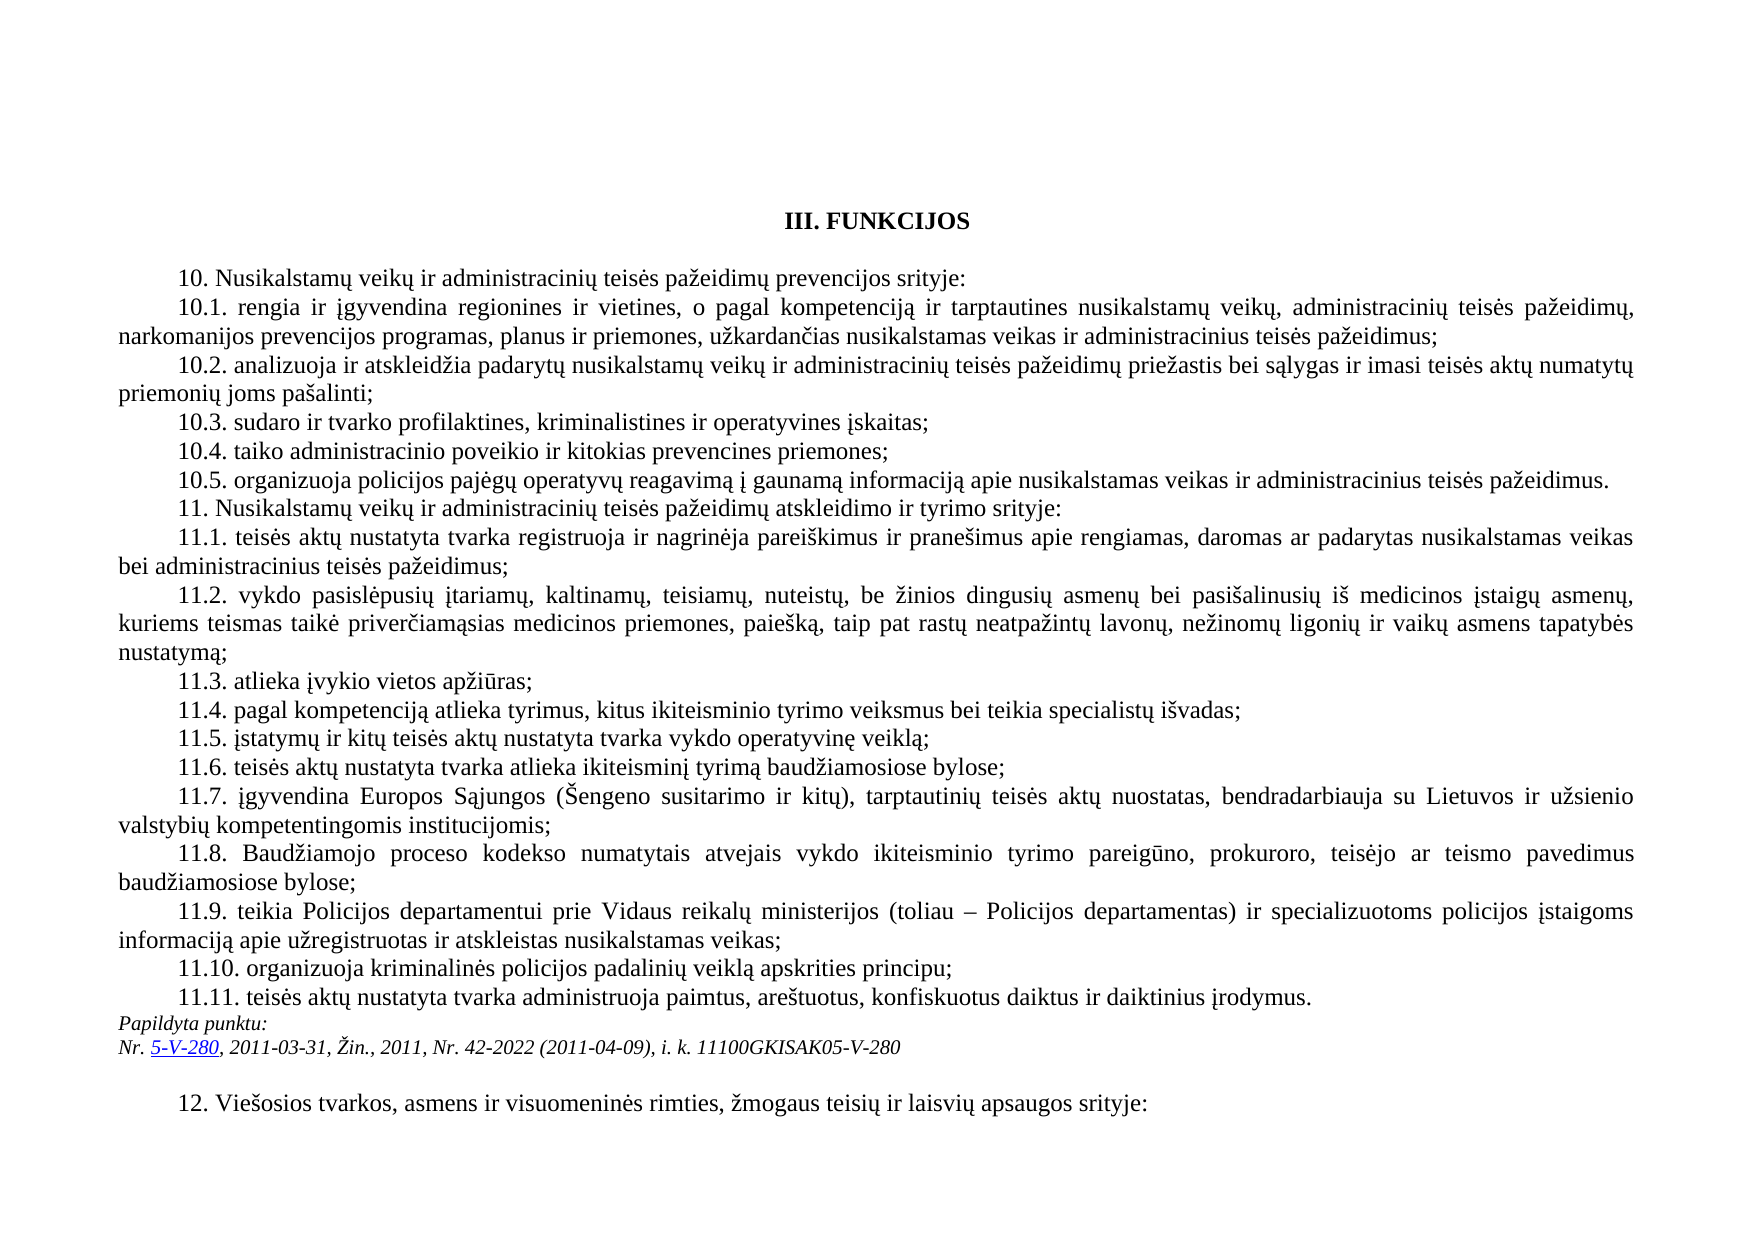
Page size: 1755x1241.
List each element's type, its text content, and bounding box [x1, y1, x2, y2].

text 11.1. teisės aktų nustatyta tvarka registruoja ir nagrinėja pareiškimus ir pranešimus apie rengiamas, daromas ar padarytas nusikalstamas veikas bei administracinius teisės pažeidimus; [118, 522, 1636, 580]
text 11.7. įgyvendina Europos Sąjungos (Šengeno susitarimo ir kitų), tarptautinių teisės aktų nuostatas, bendradarbiauja su Lietuvos ir užsienio valstybių kompetentingomis institucijomis; [118, 781, 1636, 838]
text 10.5. organizuoja policijos pajėgų operatyvų reagavimą į gaunamą informaciją apie nusikalstamas veikas ir administracinius teisės pažeidimus. [118, 465, 1636, 493]
text 10.3. sudaro ir tvarko profilaktines, kriminalistines ir operatyvines įskaitas; [118, 407, 1636, 436]
text 10. Nusikalstamų veikų ir administracinių teisės pažeidimų prevencijos srityje: [118, 263, 1636, 292]
text III. FUNKCIJOS [118, 206, 1636, 235]
text 11.2. vykdo pasislėpusių įtariamų, kaltinamų, teisiamų, nuteistų, be žinios dingusių asmenų bei pasišalinusių iš medicinos įstaigų asmenų, kuriems teismas taikė priverčiamąsias medicinos priemones, paiešką, taip pat rastų neatpažintų lavonų, nežinomų ligonių ir vaikų asmens tapatybės nustatymą; [118, 580, 1636, 666]
text 10.2. analizuoja ir atskleidžia padarytų nusikalstamų veikų ir administracinių teisės pažeidimų priežastis bei sąlygas ir imasi teisės aktų numatytų priemonių joms pašalinti; [118, 350, 1636, 407]
text 11.5. įstatymų ir kitų teisės aktų nustatyta tvarka vykdo operatyvinę veiklą; [118, 723, 1636, 752]
text 12. Viešosios tvarkos, asmens ir visuomeninės rimties, žmogaus teisių ir laisvių apsaugos srityje: [118, 1088, 1636, 1117]
text 10.1. rengia ir įgyvendina regionines ir vietines, o pagal kompetenciją ir tarptautines nusikalstamų veikų, administracinių teisės pažeidimų, narkomanijos prevencijos programas, planus ir priemones, užkardančias nusikalstamas veikas ir administracinius teisės pažeidimus; [118, 292, 1636, 350]
text 11. Nusikalstamų veikų ir administracinių teisės pažeidimų atskleidimo ir tyrimo srityje: [118, 493, 1636, 522]
text Nr. 5-V-280, 2011-03-31, Žin., 2011, Nr. 42-2022 (2011-04-09), i. k. 11100GKISAK05-V-280 [118, 1035, 1636, 1059]
text 11.9. teikia Policijos departamentui prie Vidaus reikalų ministerijos (toliau – Policijos departamentas) ir specializuotoms policijos įstaigoms informaciją apie užregistruotas ir atskleistas nusikalstamas veikas; [118, 896, 1636, 953]
text 11.11. teisės aktų nustatyta tvarka administruoja paimtus, areštuotus, konfiskuotus daiktus ir daiktinius įrodymus. [118, 982, 1636, 1011]
text 11.3. atlieka įvykio vietos apžiūras; [118, 666, 1636, 695]
text 10.4. taiko administracinio poveikio ir kitokias prevencines priemones; [118, 436, 1636, 465]
text 11.8. Baudžiamojo proceso kodekso numatytais atvejais vykdo ikiteisminio tyrimo pareigūno, prokuroro, teisėjo ar teismo pavedimus baudžiamosiose bylose; [118, 838, 1636, 896]
text 11.6. teisės aktų nustatyta tvarka atlieka ikiteisminį tyrimą baudžiamosiose bylose; [118, 752, 1636, 781]
text 11.10. organizuoja kriminalinės policijos padalinių veiklą apskrities principu; [118, 953, 1636, 982]
text Papildyta punktu: [118, 1011, 1636, 1035]
text 11.4. pagal kompetenciją atlieka tyrimus, kitus ikiteisminio tyrimo veiksmus bei teikia specialistų išvadas; [118, 695, 1636, 723]
